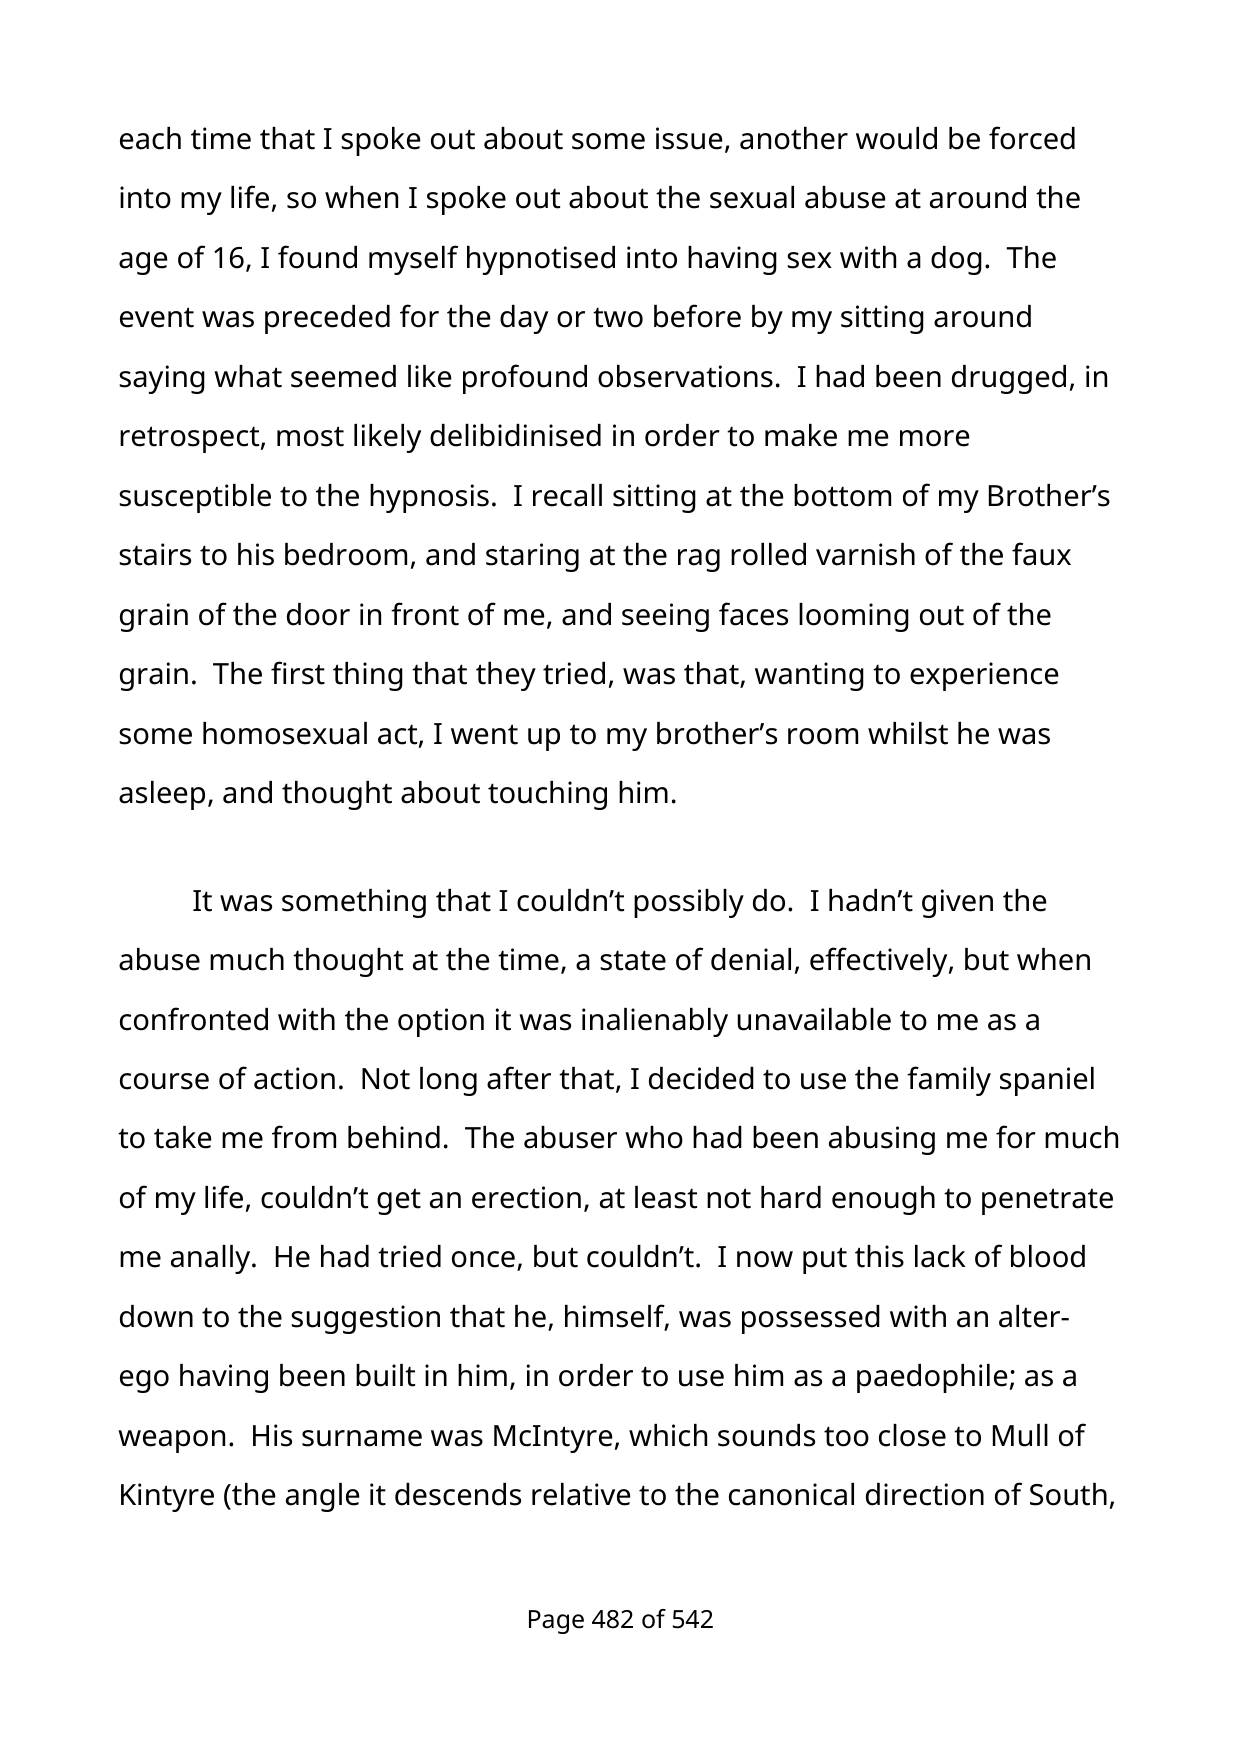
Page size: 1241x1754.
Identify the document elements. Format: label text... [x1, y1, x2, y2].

text It was something that I couldn’t possibly do. I hadn’t given the abuse much thought at the time, a state of denial, effectively, but when confronted with the option it was inalienably unavailable to me as a course of action. Not long after that, I decided to use the family spaniel to take me from behind. The abuser who had been abusing me for much of my life, couldn’t get an erection, at least not hard enough to penetrate me anally. He had tried once, but couldn’t. I now put this lack of blood down to the suggestion that he, himself, was possessed with an alter-ego having been built in him, in order to use him as a paedophile; as a weapon. His surname was McIntyre, which sounds too close to Mull of Kintyre (the angle it descends relative to the canonical direction of South, [118, 880, 1122, 1514]
text each time that I spoke out about some issue, another would be forced into my life, so when I spoke out about the sexual abuse at around the age of 16, I found myself hypnotised into having sex with a dog. The event was preceded for the day or two before by my sitting around saying what seemed like profound observations. I had been drugged, in retrospect, most likely delibidinised in order to make me more susceptible to the hypnosis. I recall sitting at the bottom of my Brother’s stairs to his bedroom, and staring at the rag rolled varnish of the faux grain of the door in front of me, and seeing faces looming out of the grain. The first thing that they tried, was that, wanting to experience some homosexual act, I went up to my brother’s room whilst he was asleep, and thought about touching him. [118, 118, 1122, 812]
